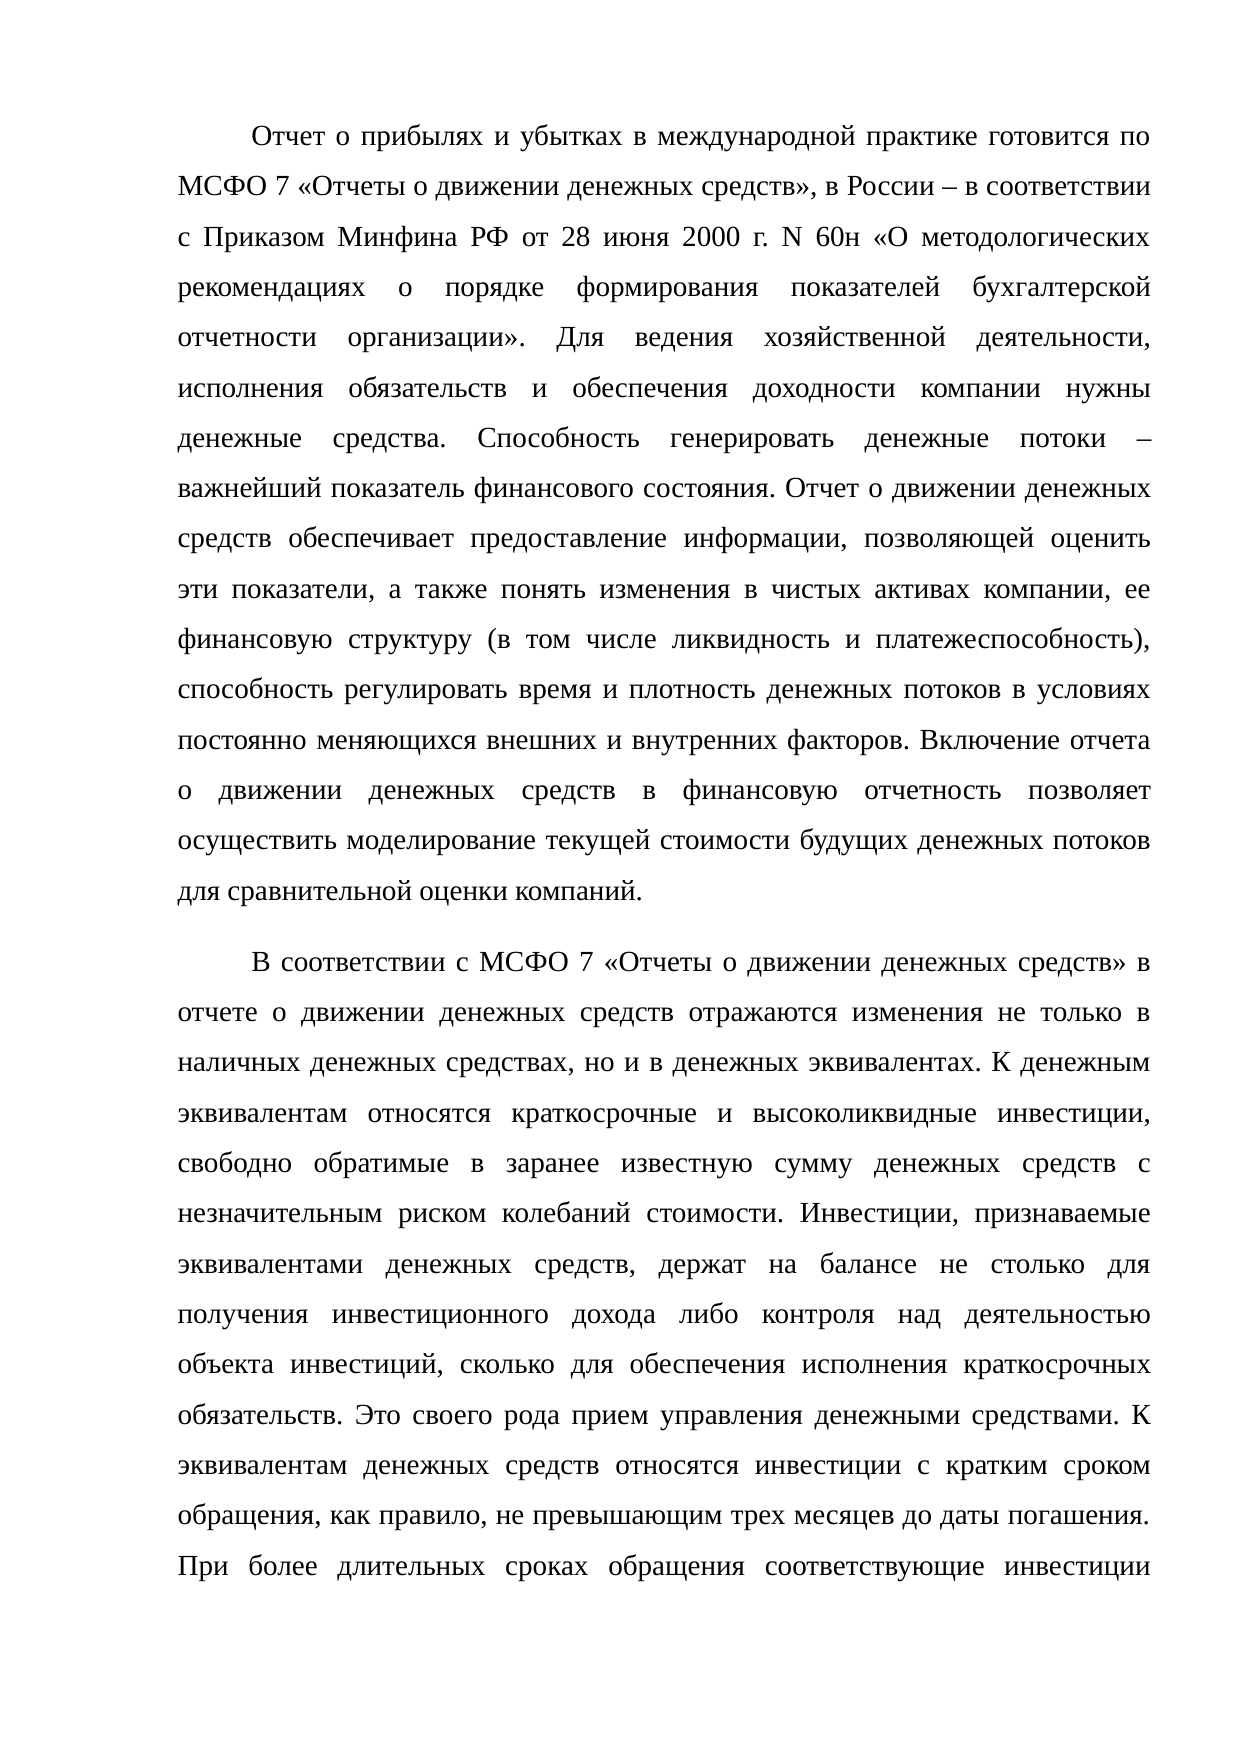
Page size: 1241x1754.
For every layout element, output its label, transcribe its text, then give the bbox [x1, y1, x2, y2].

text В соответствии с МСФО 7 «Отчеты о движении денежных средств» в отчете о движении денежных средств отражаются изменения не только в наличных денежных средствах, но и в денежных эквивалентах. К денежным эквивалентам относятся краткосрочные и высоколиквидные инвестиции, свободно обратимые в заранее известную сумму денежных средств с незначительным риском колебаний стоимости. Инвестиции, признаваемые эквивалентами денежных средств, держат на балансе не столько для получения инвестиционного дохода либо контроля над деятельностью объекта инвестиций, сколько для обеспечения исполнения краткосрочных обязательств. Это своего рода прием управления денежными средствами. К эквивалентам денежных средств относятся инвестиции с кратким сроком обращения, как правило, не превышающим трех месяцев до даты погашения. При более длительных сроках обращения соответствующие инвестиции [177, 944, 1152, 1581]
text Отчет о прибылях и убытках в международной практике готовится по МСФО 7 «Отчеты о движении денежных средств», в России – в соответствии с Приказом Минфина РФ от 28 июня 2000 г. N 60н «О методологических рекомендациях о порядке формирования показателей бухгалтерской отчетности организации». Для ведения хозяйственной деятельности, исполнения обязательств и обеспечения доходности компании нужны денежные средства. Способность генерировать денежные потоки – важнейший показатель финансового состояния. Отчет о движении денежных средств обеспечивает предоставление информации, позволяющей оценить эти показатели, а также понять изменения в чистых активах компании, ее финансовую структуру (в том числе ликвидность и платежеспособность), способность регулировать время и плотность денежных потоков в условиях постоянно меняющихся внешних и внутренних факторов. Включение отчета о движении денежных средств в финансовую отчетность позволяет осуществить моделирование текущей стоимости будущих денежных потоков для сравнительной оценки компаний. [177, 118, 1152, 906]
